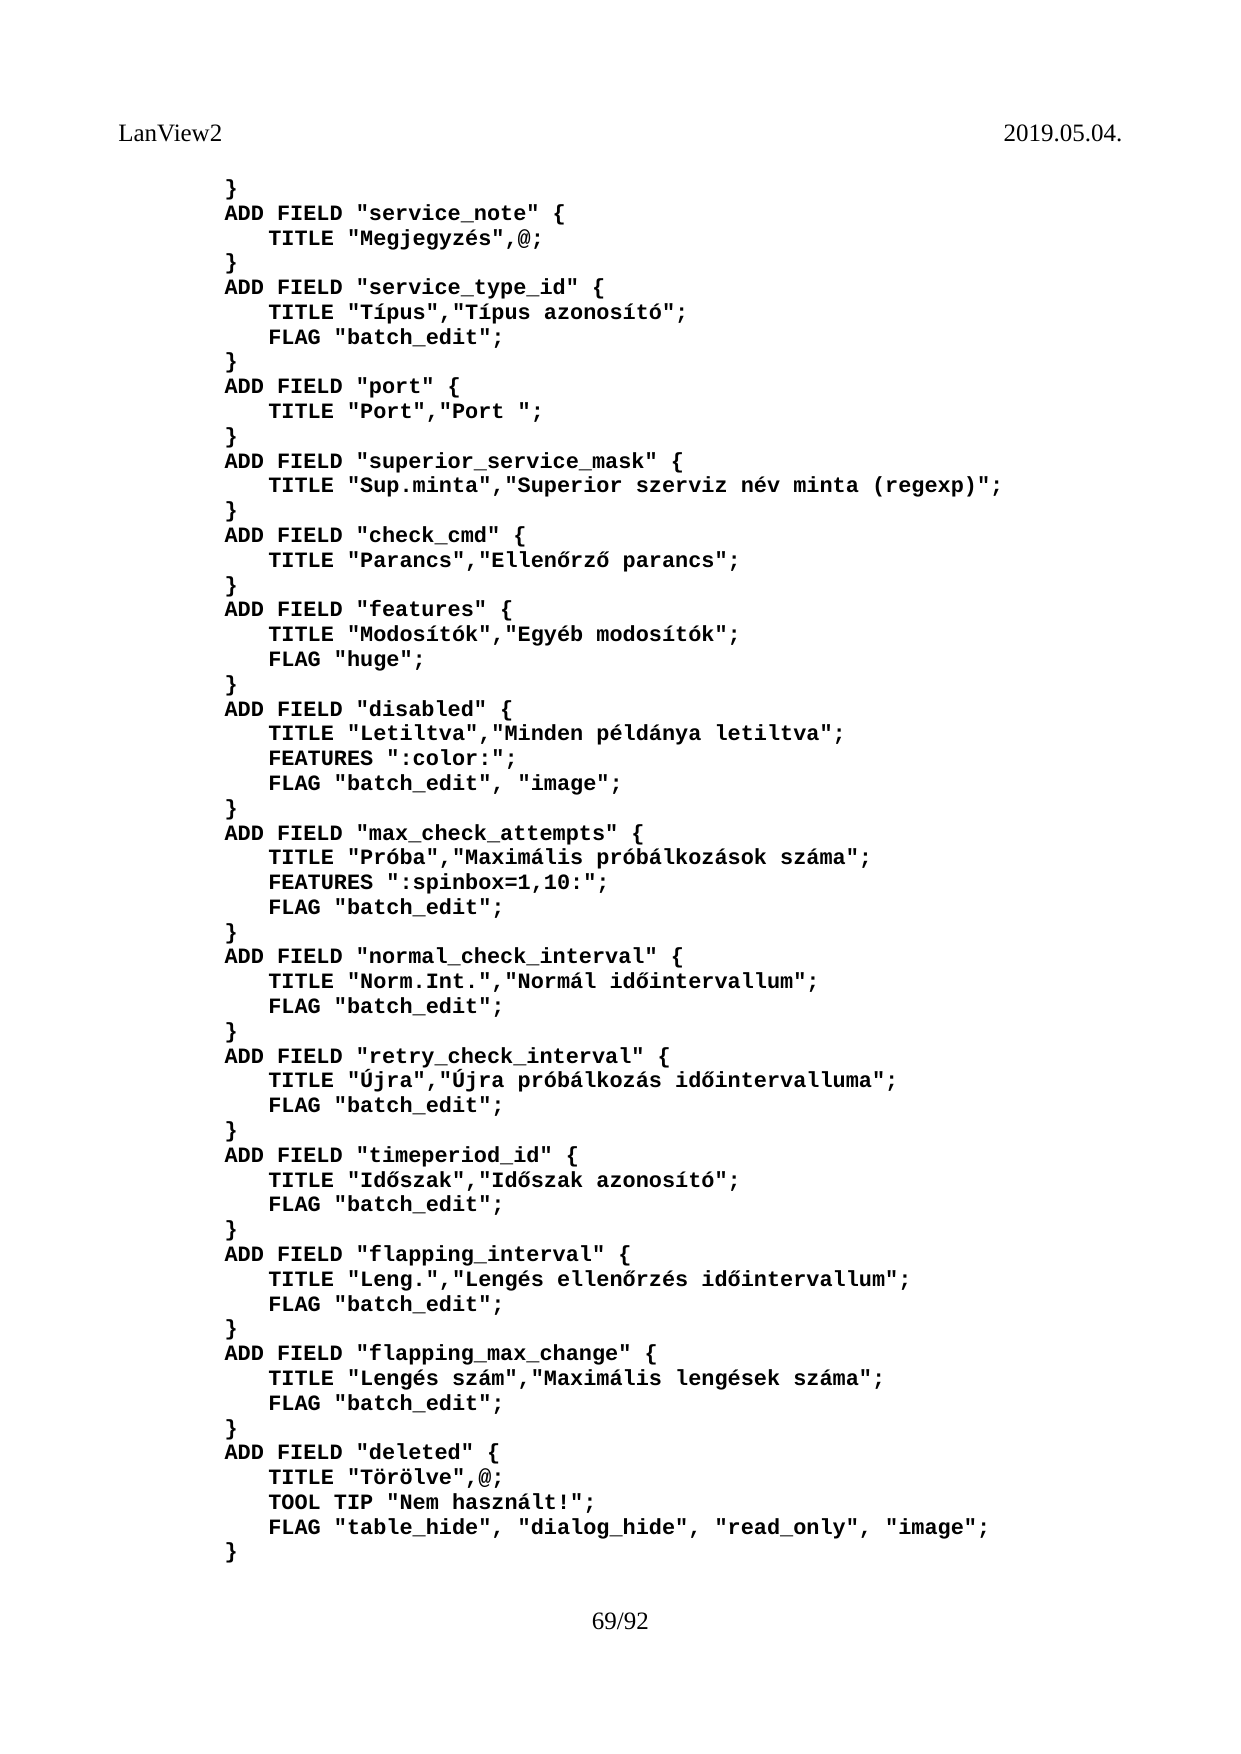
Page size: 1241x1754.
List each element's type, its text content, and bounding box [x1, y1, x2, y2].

text ADD FIELD "flapping_interval" { TITLE "Leng.","Lengés ellenőrzés időintervallum"; FLAG "batch_edit"; } [177, 1243, 1122, 1342]
text ADD FIELD "normal_check_interval" { TITLE "Norm.Int.","Normál időintervallum"; FLAG "batch_edit"; } [177, 946, 1122, 1045]
text ADD FIELD "max_check_attempts" { TITLE "Próba","Maximális próbálkozások száma"; FEATURES ":spinbox=1,10:"; FLAG "batch_edit"; } [177, 822, 1122, 946]
text ADD FIELD "disabled" { TITLE "Letiltva","Minden példánya letiltva"; FEATURES ":color:"; FLAG "batch_edit", "image"; } [177, 698, 1122, 822]
text ADD FIELD "timeperiod_id" { TITLE "Időszak","Időszak azonosító"; FLAG "batch_edit"; } [177, 1144, 1122, 1243]
text } [177, 251, 1122, 276]
text ADD FIELD "port" { TITLE "Port","Port "; } [177, 375, 1122, 450]
text ADD FIELD "retry_check_interval" { TITLE "Újra","Újra próbálkozás időintervalluma"; FLAG "batch_edit"; } [177, 1045, 1122, 1144]
text ADD FIELD "features" { TITLE "Modosítók","Egyéb modosítók"; FLAG "huge"; } [177, 598, 1122, 698]
text } [177, 177, 1122, 202]
text ADD FIELD "deleted" { TITLE "Törölve",@; TOOL TIP "Nem használt!"; FLAG "table_hide", "dialog_hide", "read_only", "image"; } [177, 1441, 1122, 1565]
text ADD FIELD "service_type_id" { TITLE "Típus","Típus azonosító"; FLAG "batch_edit"; } [177, 276, 1122, 375]
text ADD FIELD "check_cmd" { TITLE "Parancs","Ellenőrző parancs"; } [177, 524, 1122, 598]
text ADD FIELD "flapping_max_change" { TITLE "Lengés szám","Maximális lengések száma"; FLAG "batch_edit"; } [177, 1342, 1122, 1441]
text ADD FIELD "service_note" { TITLE "Megjegyzés",@; [177, 202, 1122, 251]
text ADD FIELD "superior_service_mask" { TITLE "Sup.minta","Superior szerviz név minta (regexp)"; } [177, 450, 1122, 524]
